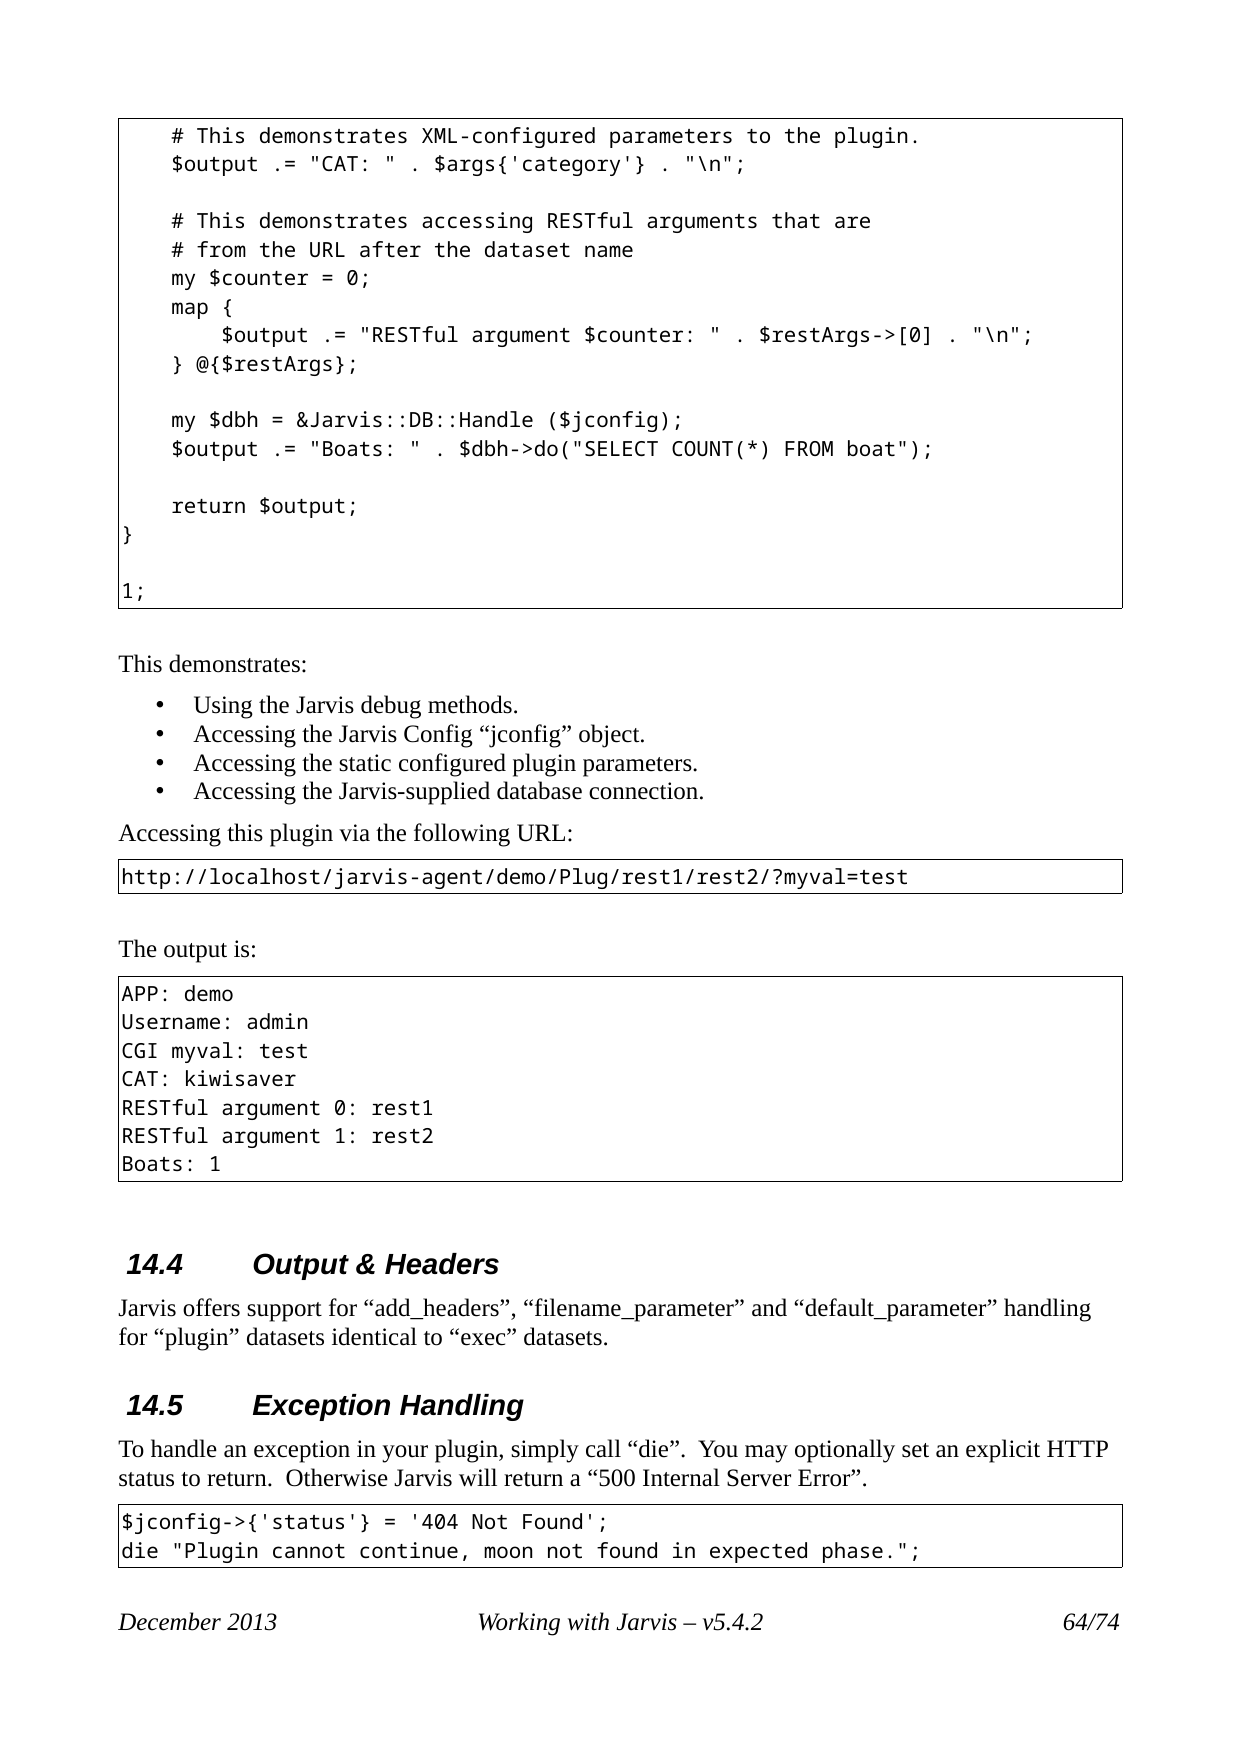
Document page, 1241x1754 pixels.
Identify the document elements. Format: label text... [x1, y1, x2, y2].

text 1; [119, 573, 1122, 608]
text Accessing this plugin via the following URL: [118, 818, 1122, 846]
text To handle an exception in your plugin, simply call “die”. You may optionally set an explicit HTTP status to return. Otherwise Jarvis will return a “500 Internal Server Error”. [118, 1434, 1122, 1492]
text # from the URL after the dataset name [119, 232, 1122, 260]
text } [119, 516, 1122, 548]
text map { [119, 289, 1122, 317]
text my $dbh = &Jarvis::DB::Handle ($jconfig); [119, 402, 1122, 431]
text return $output; [119, 488, 1122, 516]
text CGI myval: test [119, 1033, 1122, 1061]
text $output .= "RESTful argument $counter: " . $restArgs->[0] . "\n"; [119, 317, 1122, 346]
list Accessing the Jarvis-supplied database connection. [156, 776, 1122, 805]
text my $counter = 0; [119, 260, 1122, 289]
text RESTful argument 0: rest1 [119, 1089, 1122, 1118]
subtitle Output & Headers [118, 1247, 1122, 1281]
text APP: demo [119, 977, 1122, 1004]
text Jarvis offers support for “add_headers”, “filename_parameter” and “default_parameter” handling for “plugin” datasets identical to “exec” datasets. [118, 1293, 1122, 1351]
text CAT: kiwisaver [119, 1061, 1122, 1089]
subtitle Exception Handling [118, 1388, 1122, 1422]
list Accessing the static configured plugin parameters. [156, 748, 1122, 776]
text Boats: 1 [119, 1146, 1122, 1181]
list Accessing the Jarvis Config “jconfig” object. [156, 719, 1122, 748]
text $output .= "CAT: " . $args{'category'} . "\n"; [119, 147, 1122, 178]
text # This demonstrates XML-configured parameters to the plugin. [119, 119, 1122, 147]
text RESTful argument 1: rest2 [119, 1118, 1122, 1146]
list Using the Jarvis debug methods. [156, 690, 1122, 719]
text This demonstrates: [118, 649, 1122, 678]
text Username: admin [119, 1004, 1122, 1033]
text http://localhost/jarvis-agent/demo/Plug/rest1/rest2/?myval=test [119, 860, 1122, 893]
text # This demonstrates accessing RESTful arguments that are [119, 203, 1122, 232]
text } @{$restArgs}; [119, 346, 1122, 377]
text $output .= "Boats: " . $dbh->do("SELECT COUNT(*) FROM boat"); [119, 431, 1122, 462]
text $jconfig->{'status'} = '404 Not Found'; [119, 1505, 1122, 1533]
text The output is: [118, 934, 1122, 963]
text die "Plugin cannot continue, moon not found in expected phase."; [119, 1533, 1122, 1567]
